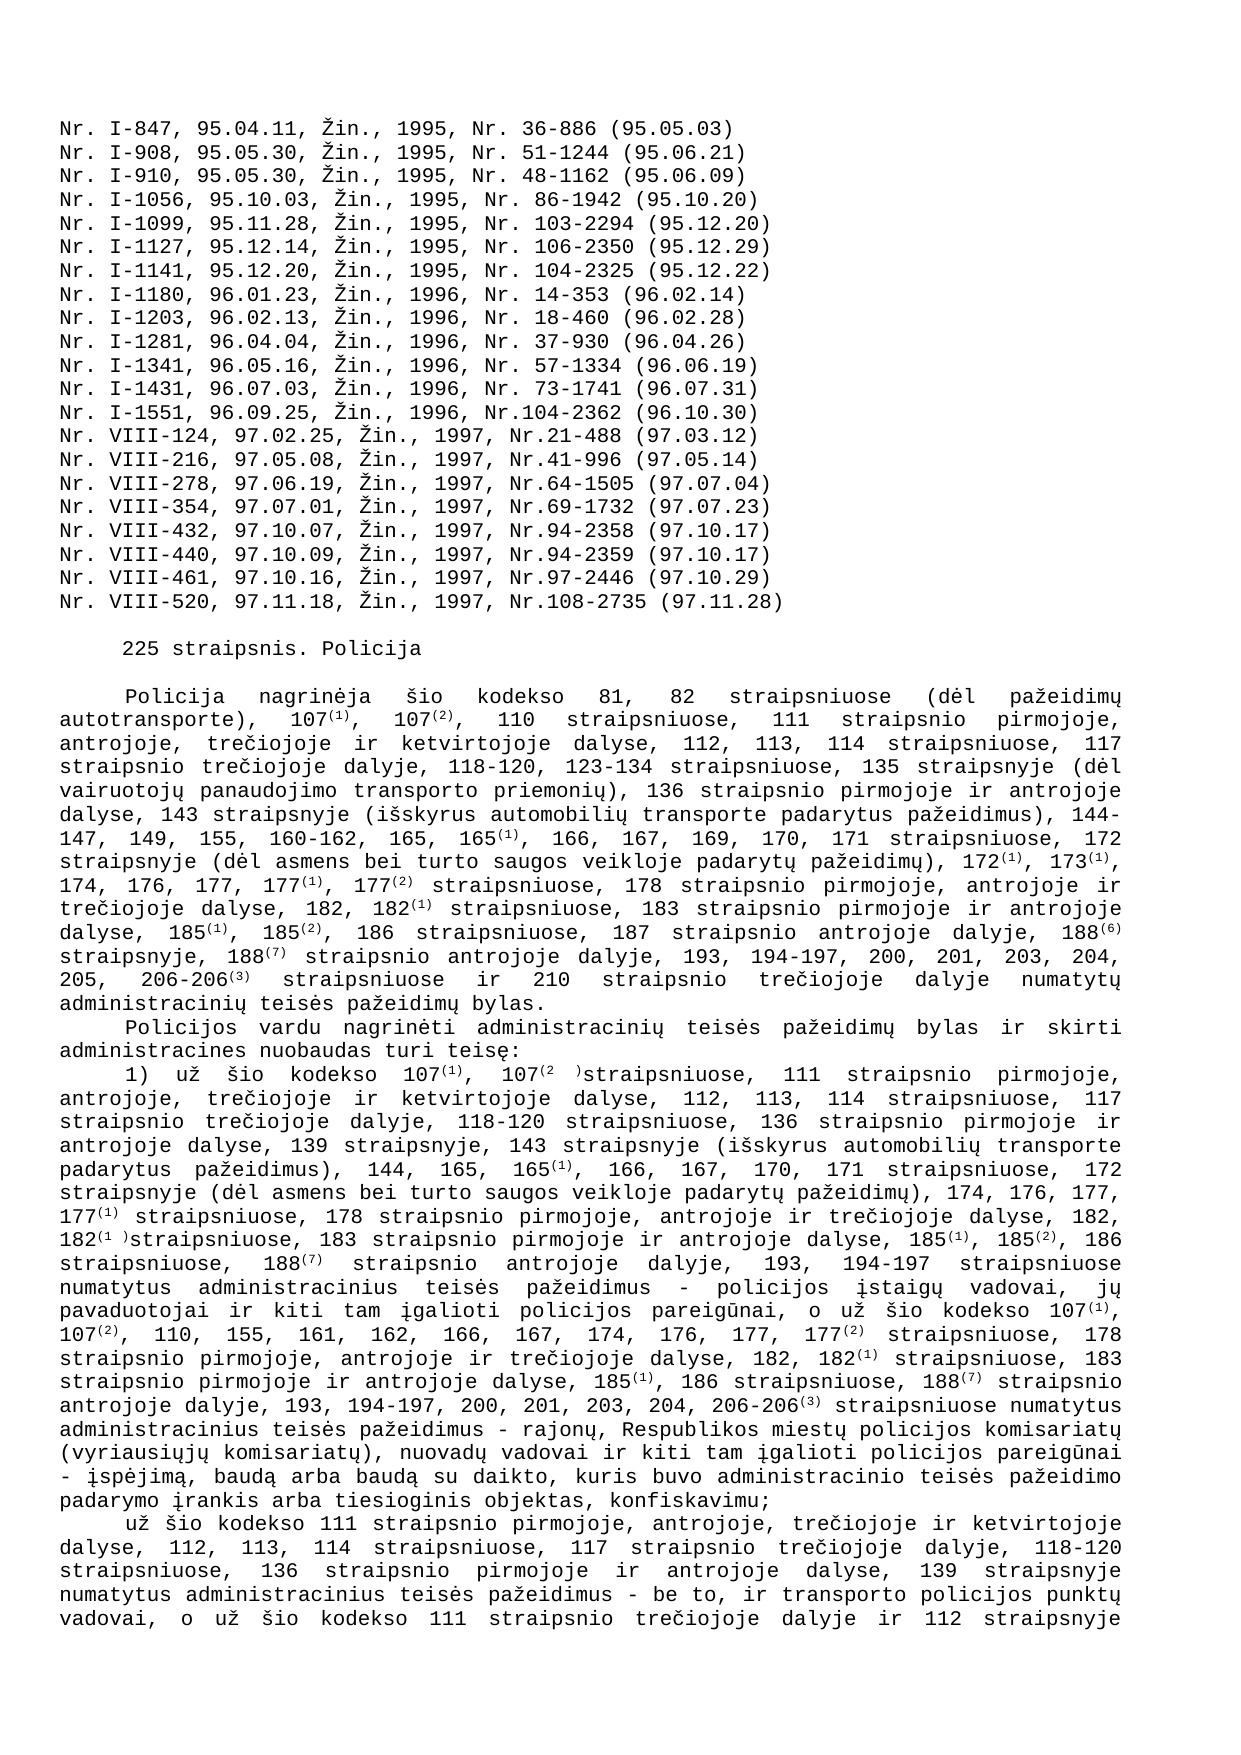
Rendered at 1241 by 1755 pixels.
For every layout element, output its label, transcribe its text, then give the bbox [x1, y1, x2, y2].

text Nr. I-847, 95.04.11, Žin., 1995, Nr. 36-886 (95.05.03) [59, 118, 1122, 142]
text Nr. VIII-216, 97.05.08, Žin., 1997, Nr.41-996 (97.05.14) [59, 449, 1122, 473]
text Nr. I-1281, 96.04.04, Žin., 1996, Nr. 37-930 (96.04.26) [59, 331, 1122, 354]
text Nr. VIII-278, 97.06.19, Žin., 1997, Nr.64-1505 (97.07.04) [59, 473, 1122, 496]
text Nr. VIII-520, 97.11.18, Žin., 1997, Nr.108-2735 (97.11.28) [59, 591, 1122, 615]
text Nr. I-1551, 96.09.25, Žin., 1996, Nr.104-2362 (96.10.30) [59, 402, 1122, 426]
text Nr. I-1141, 95.12.20, Žin., 1995, Nr. 104-2325 (95.12.22) [59, 260, 1122, 284]
text Nr. I-1341, 96.05.16, Žin., 1996, Nr. 57-1334 (96.06.19) [59, 354, 1122, 378]
text Nr. VIII-440, 97.10.09, Žin., 1997, Nr.94-2359 (97.10.17) [59, 544, 1122, 567]
text už šio kodekso 111 straipsnio pirmojoje, antrojoje, trečiojoje ir ketvirtojoje dalyse, 112, 113, 114 straipsniuose, 117 straipsnio trečiojoje dalyje, 118-120 straipsniuose, 136 straipsnio pirmojoje ir antrojoje dalyse, 139 straipsnyje numatytus administracinius teisės pažeidimus - be to, ir transporto policijos punktų vadovai, o už šio kodekso 111 straipsnio trečiojoje dalyje ir 112 straipsnyje [59, 1513, 1122, 1631]
text Nr. VIII-461, 97.10.16, Žin., 1997, Nr.97-2446 (97.10.29) [59, 567, 1122, 591]
text Nr. I-1431, 96.07.03, Žin., 1996, Nr. 73-1741 (96.07.31) [59, 378, 1122, 402]
text Nr. I-1203, 96.02.13, Žin., 1996, Nr. 18-460 (96.02.28) [59, 307, 1122, 331]
text 1) už šio kodekso 107(1), 107(2 )straipsniuose, 111 straipsnio pirmojoje, antrojoje, trečiojoje ir ketvirtojoje dalyse, 112, 113, 114 straipsniuose, 117 straipsnio trečiojoje dalyje, 118-120 straipsniuose, 136 straipsnio pirmojoje ir antrojoje dalyse, 139 straipsnyje, 143 straipsnyje (išskyrus automobilių transporte padarytus pažeidimus), 144, 165, 165(1), 166, 167, 170, 171 straipsniuose, 172 straipsnyje (dėl asmens bei turto saugos veikloje padarytų pažeidimų), 174, 176, 177, 177(1) straipsniuose, 178 straipsnio pirmojoje, antrojoje ir trečiojoje dalyse, 182, 182(1 )straipsniuose, 183 straipsnio pirmojoje ir antrojoje dalyse, 185(1), 185(2), 186 straipsniuose, 188(7) straipsnio antrojoje dalyje, 193, 194-197 straipsniuose numatytus administracinius teisės pažeidimus - policijos įstaigų vadovai, jų pavaduotojai ir kiti tam įgalioti policijos pareigūnai, o už šio kodekso 107(1), 107(2), 110, 155, 161, 162, 166, 167, 174, 176, 177, 177(2) straipsniuose, 178 straipsnio pirmojoje, antrojoje ir trečiojoje dalyse, 182, 182(1) straipsniuose, 183 straipsnio pirmojoje ir antrojoje dalyse, 185(1), 186 straipsniuose, 188(7) straipsnio antrojoje dalyje, 193, 194-197, 200, 201, 203, 204, 206-206(3) straipsniuose numatytus administracinius teisės pažeidimus - rajonų, Respublikos miestų policijos komisariatų (vyriausiųjų komisariatų), nuovadų vadovai ir kiti tam įgalioti policijos pareigūnai - įspėjimą, baudą arba baudą su daikto, kuris buvo administracinio teisės pažeidimo padarymo įrankis arba tiesioginis objektas, konfiskavimu; [59, 1064, 1122, 1513]
text Nr. VIII-124, 97.02.25, Žin., 1997, Nr.21-488 (97.03.12) [59, 426, 1122, 449]
text Nr. I-1056, 95.10.03, Žin., 1995, Nr. 86-1942 (95.10.20) [59, 189, 1122, 213]
text Nr. I-1180, 96.01.23, Žin., 1996, Nr. 14-353 (96.02.14) [59, 284, 1122, 307]
text Policija nagrinėja šio kodekso 81, 82 straipsniuose (dėl pažeidimų autotransporte), 107(1), 107(2), 110 straipsniuose, 111 straipsnio pirmojoje, antrojoje, trečiojoje ir ketvirtojoje dalyse, 112, 113, 114 straipsniuose, 117 straipsnio trečiojoje dalyje, 118-120, 123-134 straipsniuose, 135 straipsnyje (dėl vairuotojų panaudojimo transporto priemonių), 136 straipsnio pirmojoje ir antrojoje dalyse, 143 straipsnyje (išskyrus automobilių transporte padarytus pažeidimus), 144-147, 149, 155, 160-162, 165, 165(1), 166, 167, 169, 170, 171 straipsniuose, 172 straipsnyje (dėl asmens bei turto saugos veikloje padarytų pažeidimų), 172(1), 173(1), 174, 176, 177, 177(1), 177(2) straipsniuose, 178 straipsnio pirmojoje, antrojoje ir trečiojoje dalyse, 182, 182(1) straipsniuose, 183 straipsnio pirmojoje ir antrojoje dalyse, 185(1), 185(2), 186 straipsniuose, 187 straipsnio antrojoje dalyje, 188(6) straipsnyje, 188(7) straipsnio antrojoje dalyje, 193, 194-197, 200, 201, 203, 204, 205, 206-206(3) straipsniuose ir 210 straipsnio trečiojoje dalyje numatytų administracinių teisės pažeidimų bylas. [59, 686, 1122, 1017]
text Nr. I-908, 95.05.30, Žin., 1995, Nr. 51-1244 (95.06.21) [59, 142, 1122, 165]
text 225 straipsnis. Policija [59, 638, 1122, 662]
text Policijos vardu nagrinėti administracinių teisės pažeidimų bylas ir skirti administracines nuobaudas turi teisę: [59, 1017, 1122, 1064]
text Nr. VIII-354, 97.07.01, Žin., 1997, Nr.69-1732 (97.07.23) [59, 496, 1122, 520]
text Nr. I-910, 95.05.30, Žin., 1995, Nr. 48-1162 (95.06.09) [59, 165, 1122, 189]
text Nr. VIII-432, 97.10.07, Žin., 1997, Nr.94-2358 (97.10.17) [59, 520, 1122, 544]
text Nr. I-1099, 95.11.28, Žin., 1995, Nr. 103-2294 (95.12.20) [59, 213, 1122, 236]
text Nr. I-1127, 95.12.14, Žin., 1995, Nr. 106-2350 (95.12.29) [59, 236, 1122, 260]
